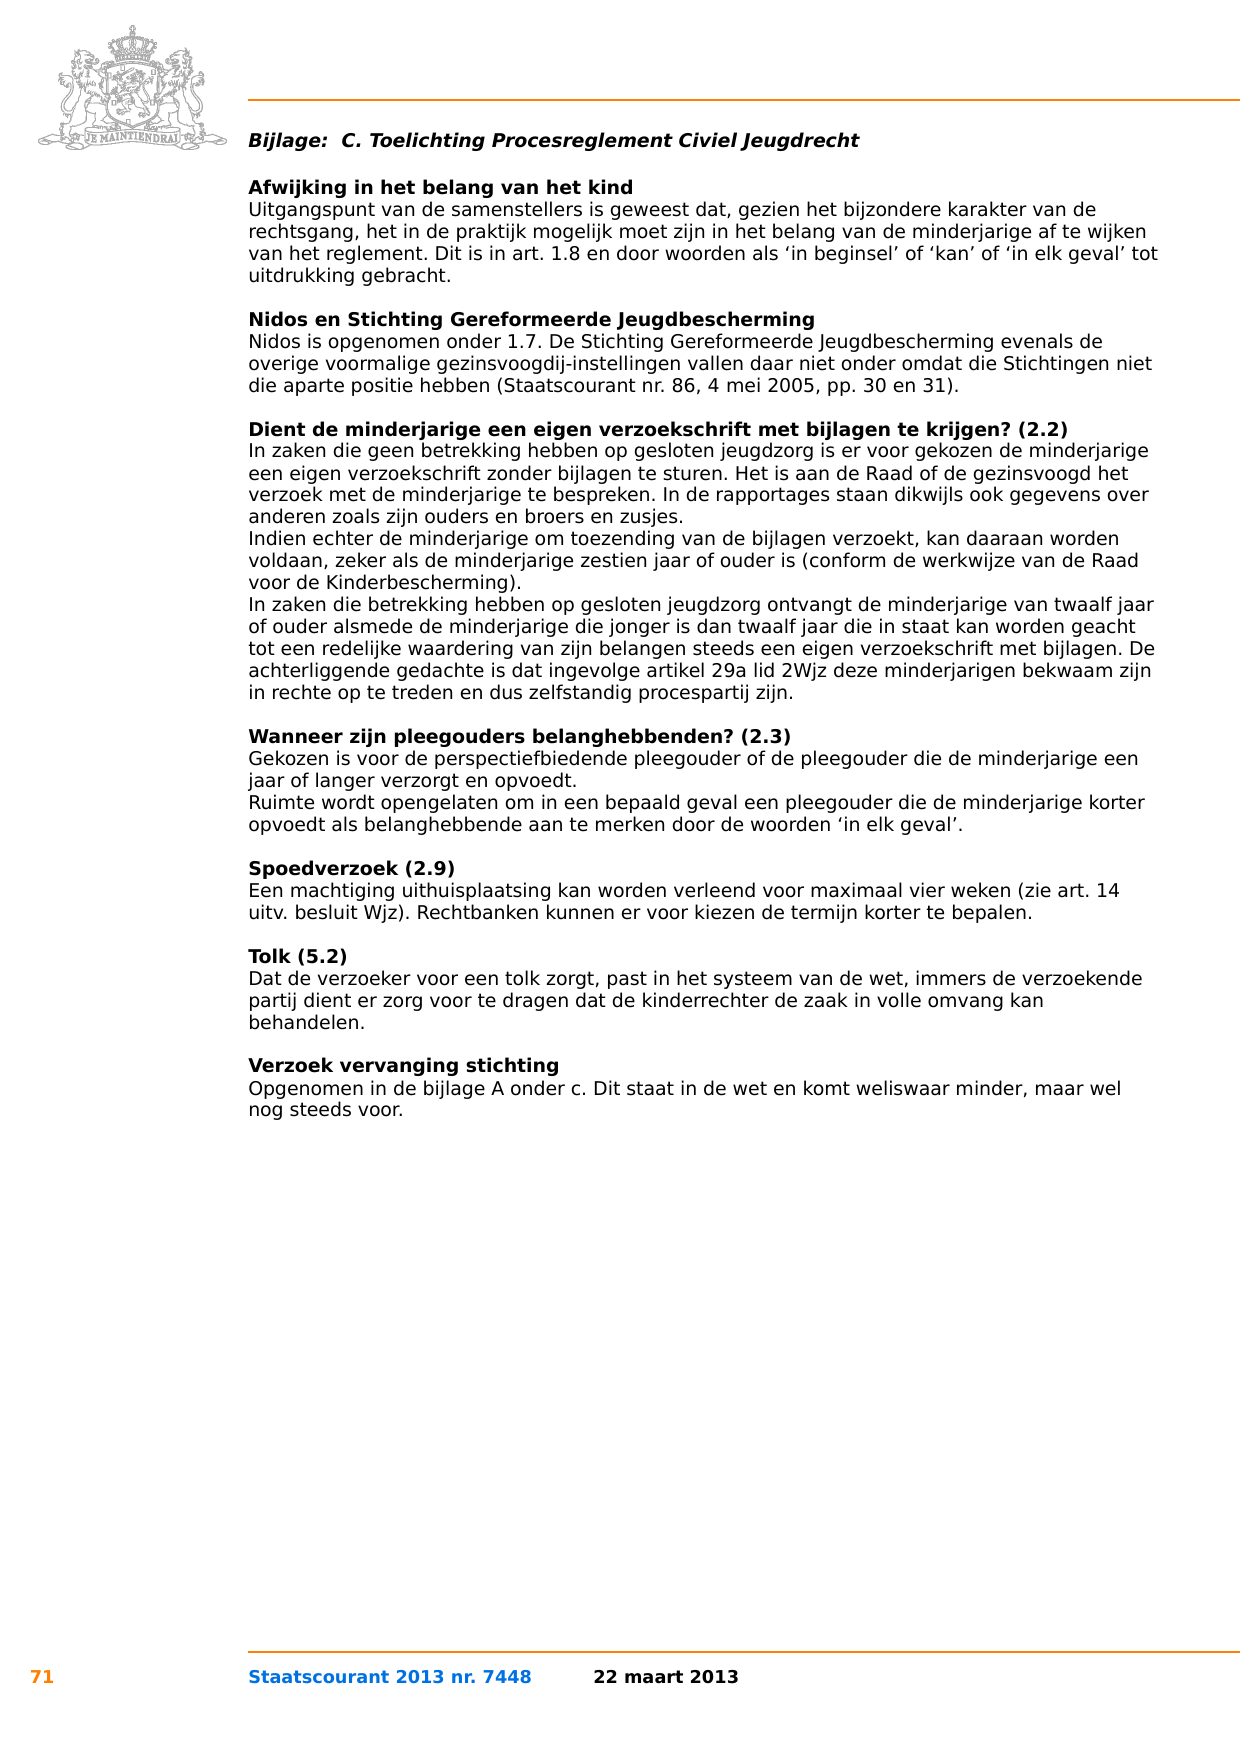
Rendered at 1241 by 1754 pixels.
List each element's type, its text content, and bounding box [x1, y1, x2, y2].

text Afwijking in het belang van het kind [248, 177, 1163, 199]
text Indien echter de minderjarige om toezending van de bijlagen verzoekt, kan daaraan worden voldaan, zeker als de minderjarige zestien jaar of ouder is (conform de werkwijze van de Raad voor de Kinderbescherming). [248, 528, 1163, 594]
text Dient de minderjarige een eigen verzoekschrift met bijlagen te krijgen? (2.2) [248, 418, 1163, 440]
picture [38, 25, 227, 150]
text Gekozen is voor de perspectiefbiedende pleegouder of de pleegouder die de minderjarige een jaar of langer verzorgt en opvoedt. [248, 748, 1163, 792]
text In zaken die geen betrekking hebben op gesloten jeugdzorg is er voor gekozen de minderjarige een eigen verzoekschrift zonder bijlagen te sturen. Het is aan de Raad of de gezinsvoogd het verzoek met de minderjarige te bespreken. In de rapportages staan dikwijls ook gegevens over anderen zoals zijn ouders en broers en zusjes. [248, 440, 1163, 528]
subtitle Bijlage: C. Toelichting Procesreglement Civiel Jeugdrecht [248, 130, 1163, 152]
text Wanneer zijn pleegouders belanghebbenden? (2.3) [248, 726, 1163, 748]
text Nidos is opgenomen onder 1.7. De Stichting Gereformeerde Jeugdbescherming evenals de overige voormalige gezinsvoogdij-instellingen vallen daar niet onder omdat die Stichtingen niet die aparte positie hebben (Staatscourant nr. 86, 4 mei 2005, pp. 30 en 31). [248, 331, 1163, 397]
text Opgenomen in de bijlage A onder c. Dit staat in de wet en komt weliswaar minder, maar wel nog steeds voor. [248, 1077, 1163, 1121]
text Nidos en Stichting Gereformeerde Jeugdbescherming [248, 309, 1163, 331]
text In zaken die betrekking hebben op gesloten jeugdzorg ontvangt de minderjarige van twaalf jaar of ouder alsmede de minderjarige die jonger is dan twaalf jaar die in staat kan worden geacht tot een redelijke waardering van zijn belangen steeds een eigen verzoekschrift met bijlagen. De achterliggende gedachte is dat ingevolge artikel 29a lid 2Wjz deze minderjarigen bekwaam zijn in rechte op te treden en dus zelfstandig procespartij zijn. [248, 594, 1163, 704]
text Een machtiging uithuisplaatsing kan worden verleend voor maximaal vier weken (zie art. 14 uitv. besluit Wjz). Rechtbanken kunnen er voor kiezen de termijn korter te bepalen. [248, 880, 1163, 924]
text Uitgangspunt van de samenstellers is geweest dat, gezien het bijzondere karakter van de rechtsgang, het in de praktijk mogelijk moet zijn in het belang van de minderjarige af te wijken van het reglement. Dit is in art. 1.8 en door woorden als ‘in beginsel’ of ‘kan’ of ‘in elk geval’ tot uitdrukking gebracht. [248, 199, 1163, 287]
text Tolk (5.2) [248, 946, 1163, 968]
text Dat de verzoeker voor een tolk zorgt, past in het systeem van de wet, immers de verzoekende partij dient er zorg voor te dragen dat de kinderrechter de zaak in volle omvang kan behandelen. [248, 968, 1163, 1033]
text Spoedverzoek (2.9) [248, 858, 1163, 880]
text Ruimte wordt opengelaten om in een bepaald geval een pleegouder die de minderjarige korter opvoedt als belanghebbende aan te merken door de woorden ‘in elk geval’. [248, 792, 1163, 836]
text Verzoek vervanging stichting [248, 1055, 1163, 1077]
